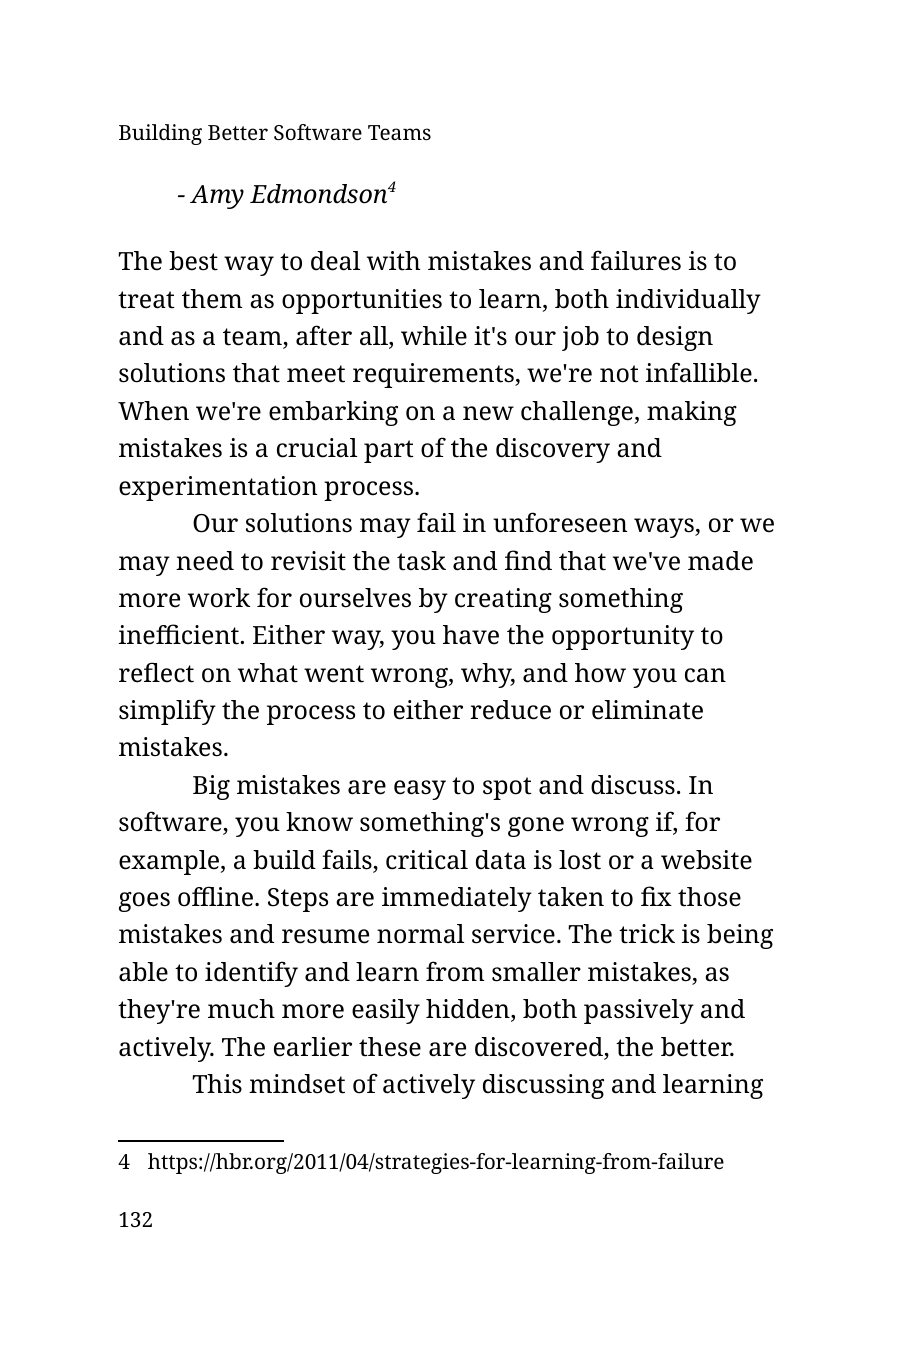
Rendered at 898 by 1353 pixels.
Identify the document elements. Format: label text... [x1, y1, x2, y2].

text This mindset of actively discussing and learning [118, 1067, 779, 1101]
text - Amy Edmondson [177, 177, 720, 211]
text Big mistakes are easy to spot and discuss. In software, you know something's gone wrong if, for example, a build fails, critical data is lost or a website goes offline. Steps are immediately taken to fix those mistakes and resume normal service. The trick is being able to identify and learn from smaller mistakes, as they're much more easily hidden, both passively and actively. The earlier these are discovered, the better. [118, 767, 779, 1063]
text https://hbr.org/2011/04/strategies-for-learning-from-failure [118, 1147, 779, 1175]
text The best way to deal with mistakes and failures is to treat them as opportunities to learn, both individually and as a team, after all, while it's our job to design solutions that meet requirements, we're not infallible. When we're embarking on a new challenge, making mistakes is a crucial part of the discovery and experimentation process. [118, 244, 779, 502]
text Our solutions may fail in unforeseen ways, or we may need to revisit the task and find that we've made more work for ourselves by creating something inefficient. Either way, you have the opportunity to reflect on what went wrong, why, and how you can simplify the process to either reduce or eliminate mistakes. [118, 506, 779, 764]
